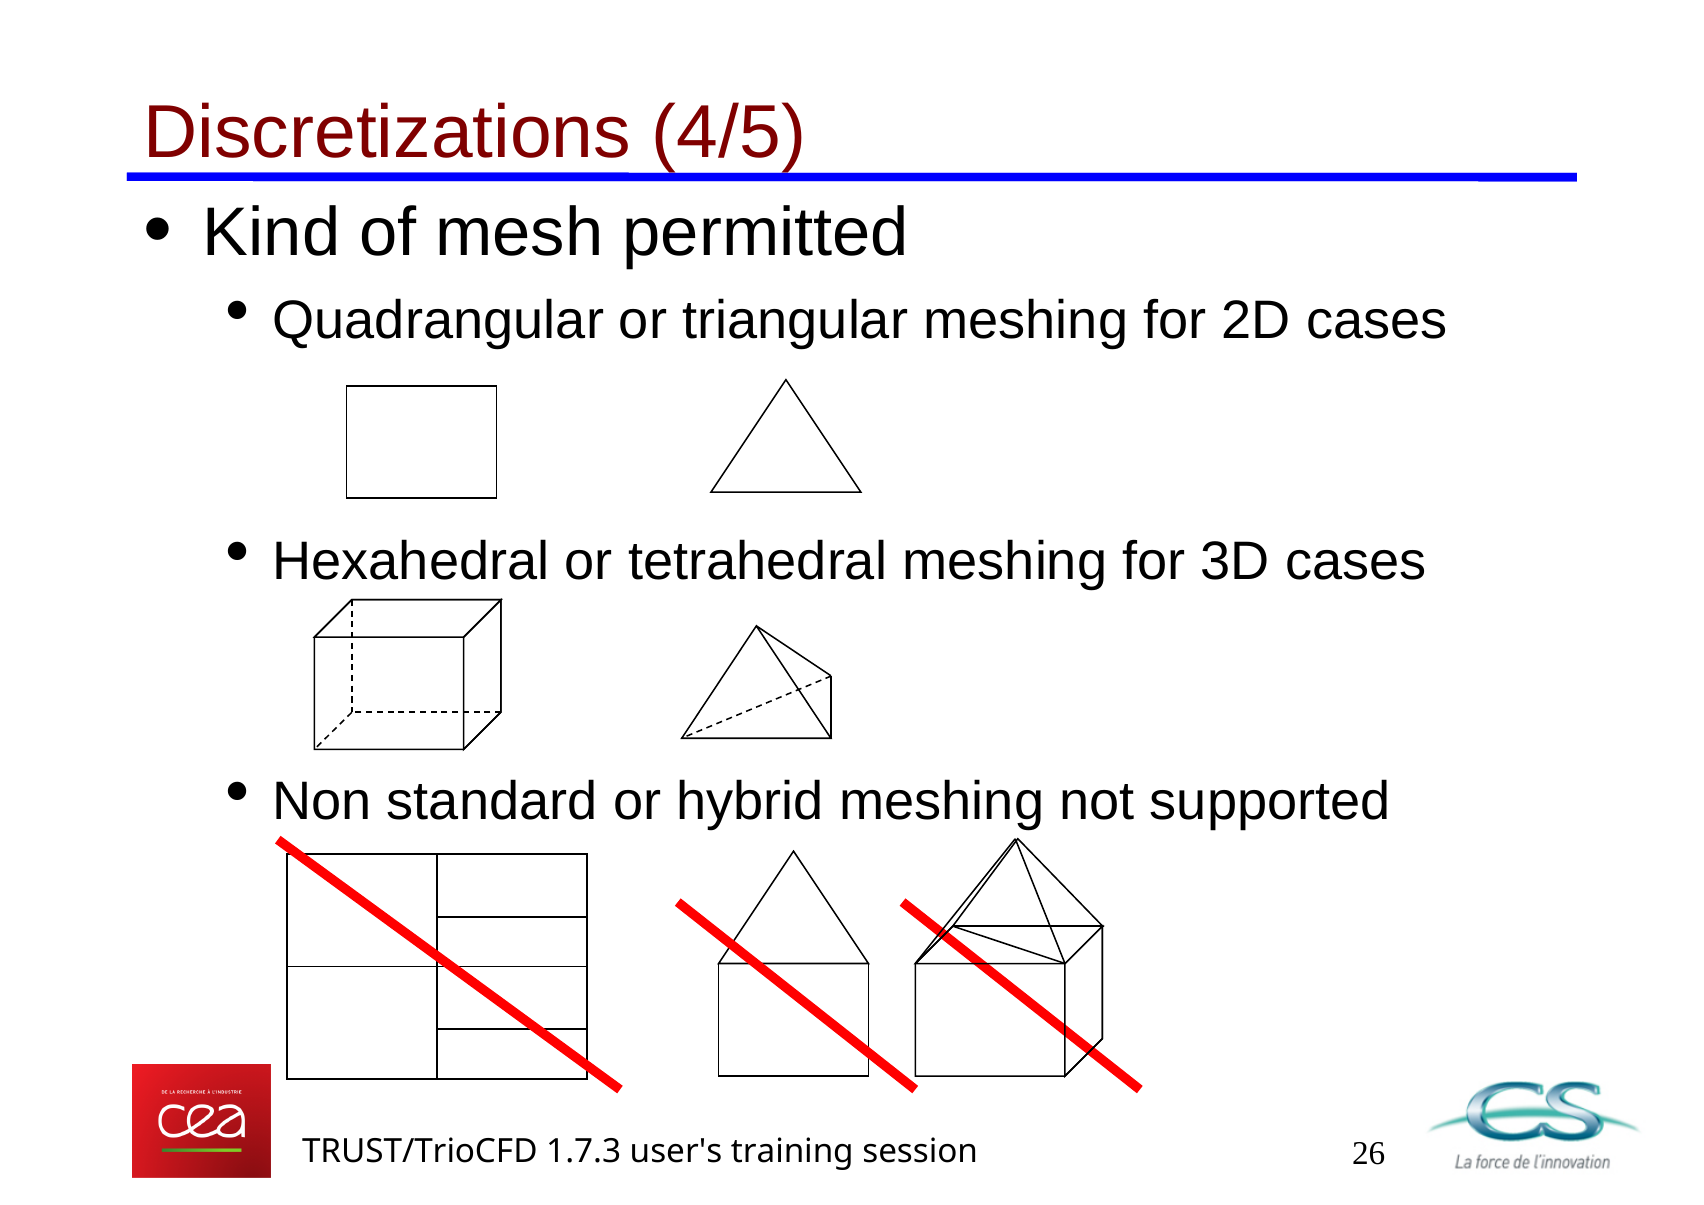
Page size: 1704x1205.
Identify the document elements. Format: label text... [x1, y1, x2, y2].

list Kind of mesh permitted Quadrangular or triangular meshing for 2D cases Hexahedral or tetrahedral meshing for 3D cases Non standard or hybrid meshing not supported [127, 179, 1577, 903]
picture [1423, 1072, 1648, 1179]
picture [132, 1064, 271, 1178]
title Discretizations (4/5) [127, 39, 1577, 172]
